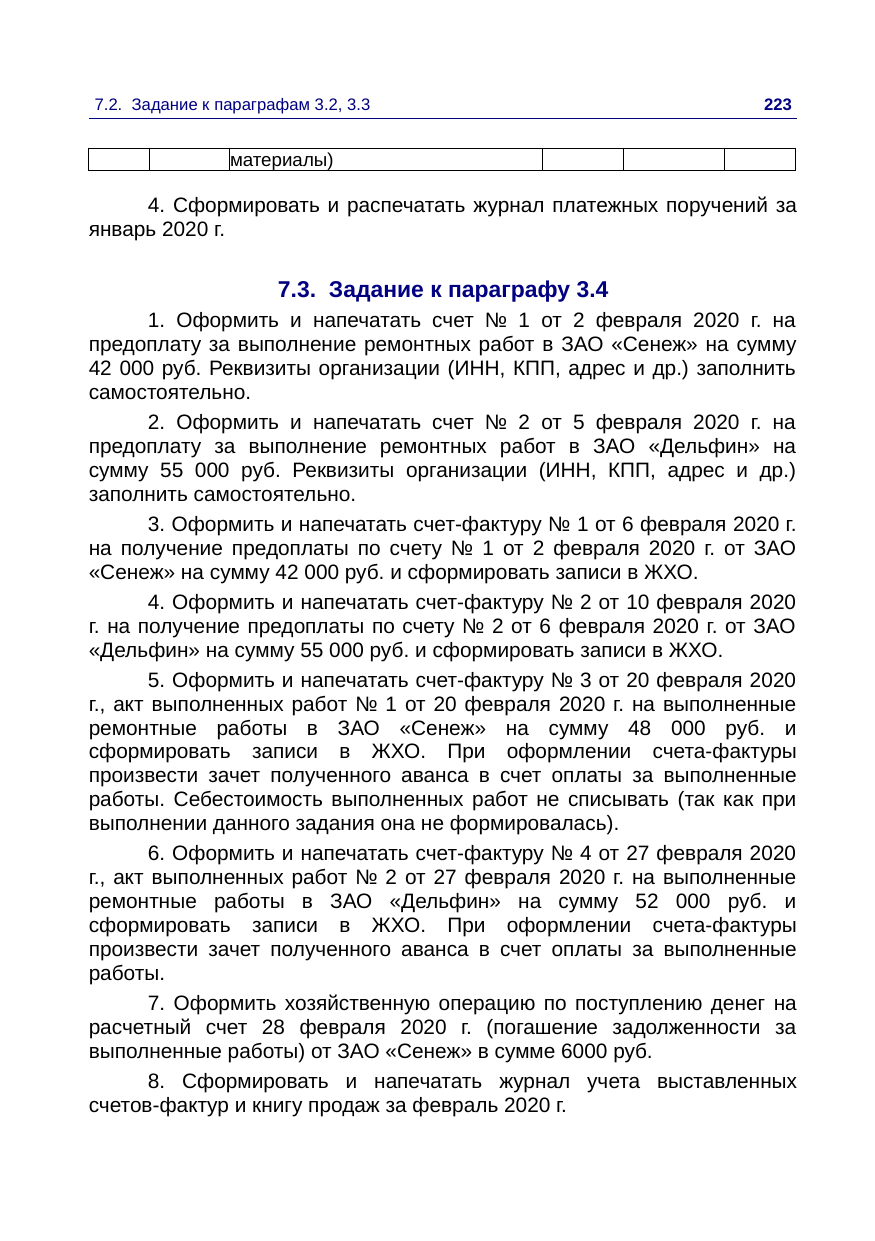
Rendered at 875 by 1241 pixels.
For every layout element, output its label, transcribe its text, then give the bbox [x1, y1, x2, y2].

text 6. Оформить и напечатать счет-фактуру № 4 от 27 февраля 2020 г., акт выполненных работ № 2 от 27 февраля 2020 г. на выполненные ремонтные работы в ЗАО «Дельфин» на сумму 52 000 руб. и сформировать записи в ЖХО. При оформлении счета-фактуры произвести зачет полученного аванса в счет оплаты за выполненные работы. [88, 841, 797, 985]
text 7. Оформить хозяйственную операцию по поступлению денег на расчетный счет 28 февраля 2020 г. (погашение задолженности за выполненные работы) от ЗАО «Сенеж» в сумме 6000 руб. [88, 991, 797, 1063]
table_cell [624, 149, 724, 170]
text 4. Оформить и напечатать счет-фактуру № 2 от 10 февраля 2020 г. на получение предоплаты по счету № 2 от 6 февраля 2020 г. от ЗАО «Дельфин» на сумму 55 000 руб. и сформировать записи в ЖХО. [88, 590, 797, 662]
text 1. Оформить и напечатать счет № 1 от 2 февраля 2020 г. на предоплату за выполнение ремонтных работ в ЗАО «Сенеж» на сумму 42 000 руб. Реквизиты организации (ИНН, КПП, адрес и др.) заполнить самостоятельно. [88, 308, 797, 404]
text 4. Сформировать и распечатать журнал платежных поручений за январь 2020 г. [88, 193, 797, 241]
text 8. Сформировать и напечатать журнал учета выставленных счетов-фактур и книгу продаж за февраль 2020 г. [88, 1069, 797, 1117]
text 5. Оформить и напечатать счет-фактуру № 3 от 20 февраля 2020 г., акт выполненных работ № 1 от 20 февраля 2020 г. на выполненные ремонтные работы в ЗАО «Сенеж» на сумму 48 000 руб. и сформировать записи в ЖХО. При оформлении счета-фактуры произвести зачет полученного аванса в счет оплаты за выполненные работы. Себестоимость выполненных работ не списывать (так как при выполнении данного задания она не формировалась). [88, 667, 797, 835]
text 2. Оформить и напечатать счет № 2 от 5 февраля 2020 г. на предоплату за выполнение ремонтных работ в ЗАО «Дельфин» на сумму 55 000 руб. Реквизиты организации (ИНН, КПП, адрес и др.) заполнить самостоятельно. [88, 410, 797, 506]
text 3. Оформить и напечатать счет-фактуру № 1 от 6 февраля 2020 г. на получение предоплаты по счету № 1 от 2 февраля 2020 г. от ЗАО «Сенеж» на сумму 42 000 руб. и сформировать записи в ЖХО. [88, 512, 797, 584]
table_cell [543, 149, 623, 170]
table_cell [725, 149, 795, 170]
table_cell [89, 149, 149, 170]
table_cell материалы) [230, 149, 542, 170]
table_cell [150, 149, 229, 170]
subtitle Задание к параграфу 3.4 [88, 276, 797, 302]
